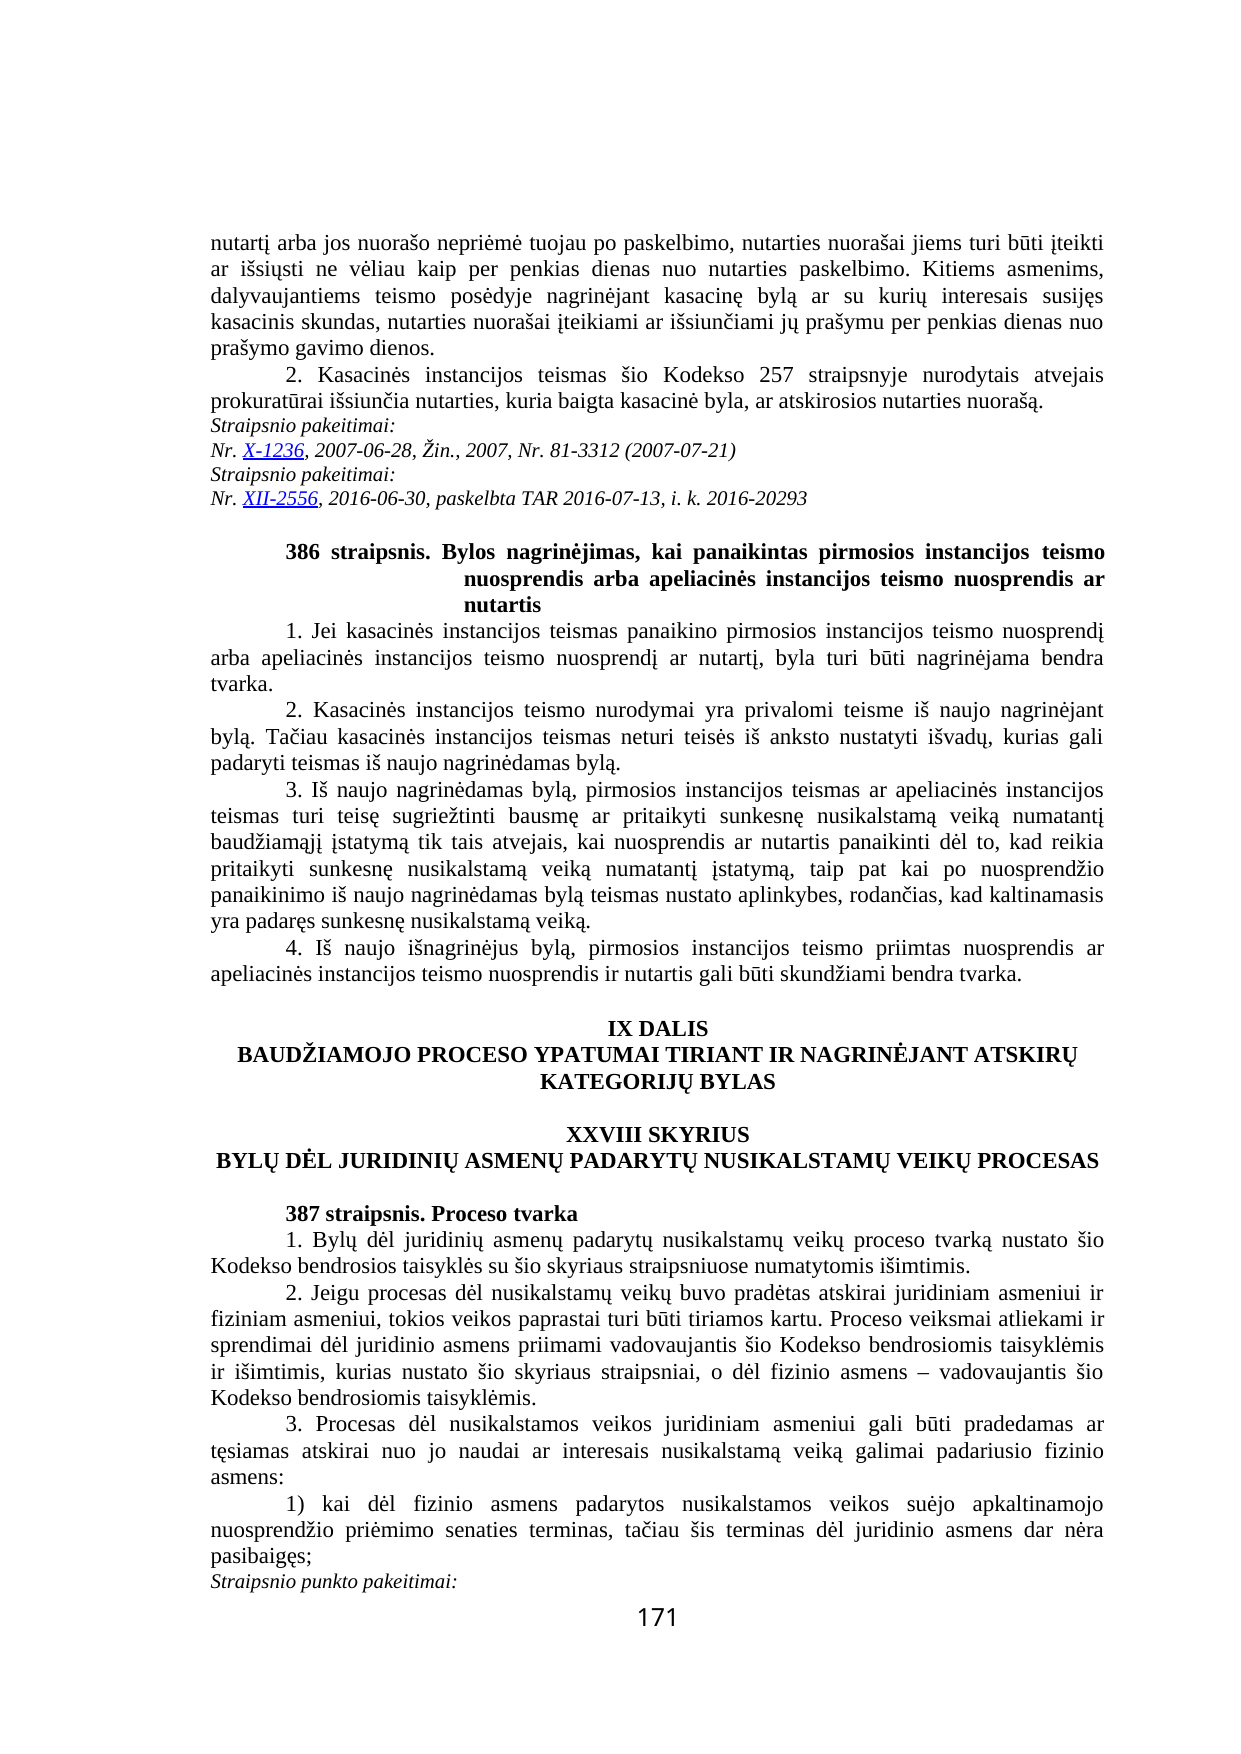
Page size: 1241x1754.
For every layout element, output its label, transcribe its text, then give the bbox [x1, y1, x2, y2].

text Nr. X-1236, 2007-06-28, Žin., 2007, Nr. 81-3312 (2007-07-21) [210, 437, 1105, 462]
text Straipsnio pakeitimai: [210, 413, 1105, 437]
text nutartį arba jos nuorašo nepriėmė tuojau po paskelbimo, nutarties nuorašai jiems turi būti įteikti ar išsiųsti ne vėliau kaip per penkias dienas nuo nutarties paskelbimo. Kitiems asmenims, dalyvaujantiems teismo posėdyje nagrinėjant kasacinę bylą ar su kurių interesais susijęs kasacinis skundas, nutarties nuorašai įteikiami ar išsiunčiami jų prašymu per penkias dienas nuo prašymo gavimo dienos. [210, 229, 1105, 361]
text 3. Iš naujo nagrinėdamas bylą, pirmosios instancijos teismas ar apeliacinės instancijos teismas turi teisę sugriežtinti bausmę ar pritaikyti sunkesnę nusikalstamą veiką numatantį baudžiamąjį įstatymą tik tais atvejais, kai nuosprendis ar nutartis panaikinti dėl to, kad reikia pritaikyti sunkesnę nusikalstamą veiką numatantį įstatymą, taip pat kai po nuosprendžio panaikinimo iš naujo nagrinėdamas bylą teismas nustato aplinkybes, rodančias, kad kaltinamasis yra padaręs sunkesnę nusikalstamą veiką. [210, 776, 1105, 934]
text 1) kai dėl fizinio asmens padarytos nusikalstamos veikos suėjo apkaltinamojo nuosprendžio priėmimo senaties terminas, tačiau šis terminas dėl juridinio asmens dar nėra pasibaigęs; [210, 1489, 1105, 1569]
text Straipsnio punkto pakeitimai: [210, 1569, 1105, 1593]
text 386 straipsnis. Bylos nagrinėjimas, kai panaikintas pirmosios instancijos teismo nuosprendis arba apeliacinės instancijos teismo nuosprendis ar nutartis [285, 538, 1105, 617]
text Straipsnio pakeitimai: [210, 462, 1105, 486]
text Nr. XII-2556, 2016-06-30, paskelbta TAR 2016-07-13, i. k. 2016-20293 [210, 486, 1105, 510]
text 2. Kasacinės instancijos teismo nurodymai yra privalomi teisme iš naujo nagrinėjant bylą. Tačiau kasacinės instancijos teismas neturi teisės iš anksto nustatyti išvadų, kurias gali padaryti teismas iš naujo nagrinėdamas bylą. [210, 697, 1105, 776]
text 2. Jeigu procesas dėl nusikalstamų veikų buvo pradėtas atskirai juridiniam asmeniui ir fiziniam asmeniui, tokios veikos paprastai turi būti tiriamos kartu. Proceso veiksmai atliekami ir sprendimai dėl juridinio asmens priimami vadovaujantis šio Kodekso bendrosiomis taisyklėmis ir išimtimis, kurias nustato šio skyriaus straipsniai, o dėl fizinio asmens – vadovaujantis šio Kodekso bendrosiomis taisyklėmis. [210, 1279, 1105, 1411]
text Bylų dėl juridinių asmenų padarytų nusikalstamų veikų procesas [210, 1147, 1105, 1173]
subtitle IX dalis [210, 1015, 1105, 1042]
subtitle XXVIII skyrius [210, 1121, 1105, 1147]
text 1. Bylų dėl juridinių asmenų padarytų nusikalstamų veikų proceso tvarką nustato šio Kodekso bendrosios taisyklės su šio skyriaus straipsniuose numatytomis išimtimis. [210, 1226, 1105, 1279]
text 4. Iš naujo išnagrinėjus bylą, pirmosios instancijos teismo priimtas nuosprendis ar apeliacinės instancijos teismo nuosprendis ir nutartis gali būti skundžiami bendra tvarka. [210, 934, 1105, 986]
text 387 straipsnis. Proceso tvarka [210, 1200, 1105, 1226]
text 1. Jei kasacinės instancijos teismas panaikino pirmosios instancijos teismo nuosprendį arba apeliacinės instancijos teismo nuosprendį ar nutartį, byla turi būti nagrinėjama bendra tvarka. [210, 617, 1105, 697]
text 2. Kasacinės instancijos teismas šio Kodekso 257 straipsnyje nurodytais atvejais prokuratūrai išsiunčia nutarties, kuria baigta kasacinė byla, ar atskirosios nutarties nuorašą. [210, 361, 1105, 413]
text Baudžiamojo proceso ypatumai tiriant ir nagrinėjant atskirų kategorijų bylas [210, 1042, 1105, 1094]
text 3. Procesas dėl nusikalstamos veikos juridiniam asmeniui gali būti pradedamas ar tęsiamas atskirai nuo jo naudai ar interesais nusikalstamą veiką galimai padariusio fizinio asmens: [210, 1411, 1105, 1489]
